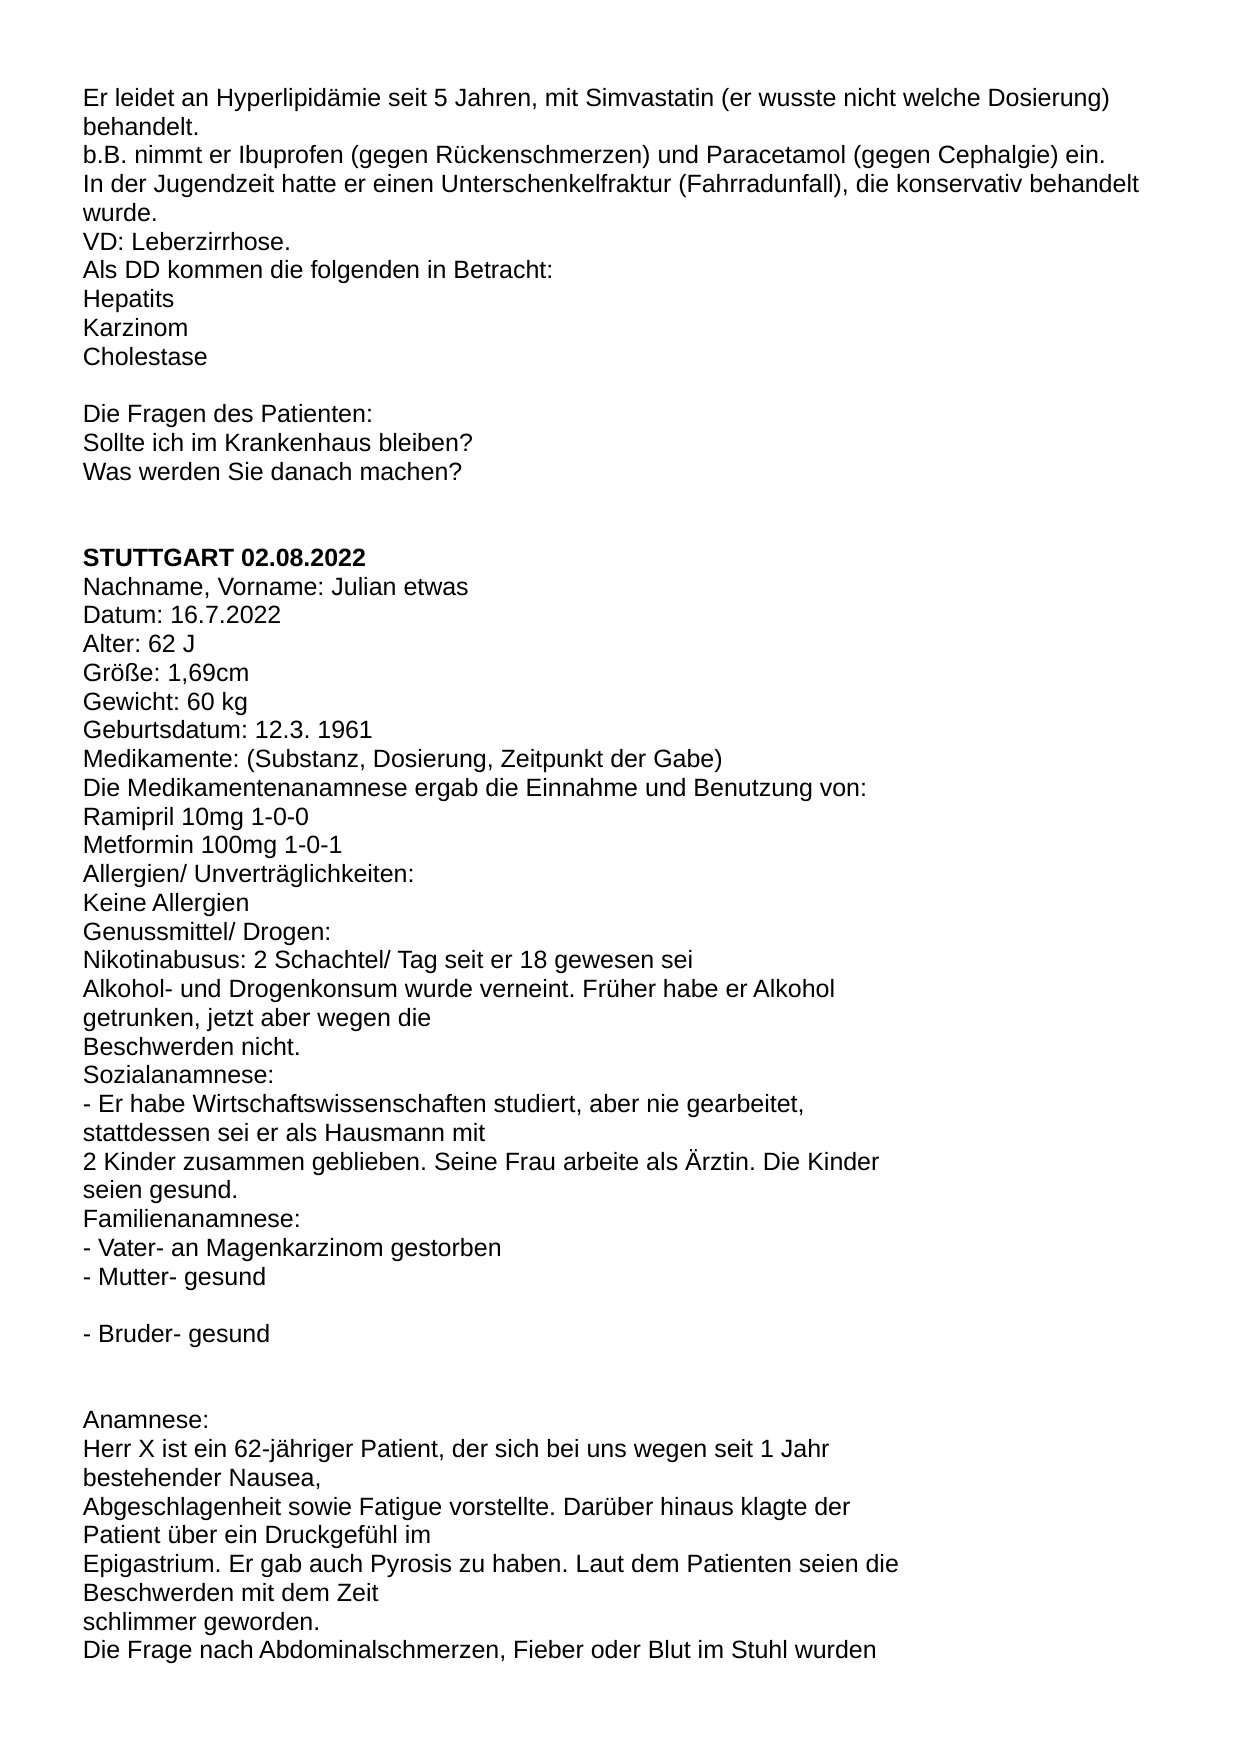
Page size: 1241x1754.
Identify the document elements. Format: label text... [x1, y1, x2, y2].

text Größe: 1,69cm [83, 658, 1157, 686]
text Metformin 100mg 1-0-1 [83, 830, 1157, 859]
text Anamnese: [83, 1405, 1157, 1434]
text Epigastrium. Er gab auch Pyrosis zu haben. Laut dem Patienten seien die [83, 1549, 1157, 1578]
text Nachname, Vorname: Julian etwas [83, 571, 1157, 600]
text Was werden Sie danach machen? [83, 456, 1157, 485]
text - Mutter- gesund [83, 1261, 1157, 1290]
text Genussmittel/ Drogen: [83, 916, 1157, 945]
text b.B. nimmt er Ibuprofen (gegen Rückenschmerzen) und Paracetamol (gegen Cephalgie) ein. [83, 140, 1157, 169]
text bestehender Nausea, [83, 1463, 1157, 1491]
text schlimmer geworden. [83, 1606, 1157, 1635]
text - Er habe Wirtschaftswissenschaften studiert, aber nie gearbeitet, [83, 1089, 1157, 1118]
text Die Medikamentenanamnese ergab die Einnahme und Benutzung von: [83, 773, 1157, 801]
text Abgeschlagenheit sowie Fatigue vorstellte. Darüber hinaus klagte der [83, 1491, 1157, 1520]
text Alkohol- und Drogenkonsum wurde verneint. Früher habe er Alkohol [83, 974, 1157, 1003]
text Beschwerden nicht. [83, 1031, 1157, 1060]
text Hepatits [83, 284, 1157, 313]
text Karzinom [83, 313, 1157, 341]
text Allergien/ Unverträglichkeiten: [83, 859, 1157, 888]
text Cholestase [83, 341, 1157, 370]
text Er leidet an Hyperlipidämie seit 5 Jahren, mit Simvastatin (er wusste nicht welche Dosierung) behandelt. [83, 83, 1157, 140]
text Als DD kommen die folgenden in Betracht: [83, 255, 1157, 284]
text Familienanamnese: [83, 1204, 1157, 1233]
text Sozialanamnese: [83, 1060, 1157, 1089]
text Keine Allergien [83, 888, 1157, 916]
text Sollte ich im Krankenhaus bleiben? [83, 428, 1157, 456]
text Datum: 16.7.2022 [83, 600, 1157, 629]
text Nikotinabusus: 2 Schachtel/ Tag seit er 18 gewesen sei [83, 945, 1157, 974]
text - Bruder- gesund [83, 1319, 1157, 1348]
text In der Jugendzeit hatte er einen Unterschenkelfraktur (Fahrradunfall), die konservativ behandelt wurde. [83, 169, 1157, 226]
text getrunken, jetzt aber wegen die [83, 1003, 1157, 1031]
text Gewicht: 60 kg [83, 686, 1157, 715]
text Die Frage nach Abdominalschmerzen, Fieber oder Blut im Stuhl wurden [83, 1635, 1157, 1664]
text Ramipril 10mg 1-0-0 [83, 801, 1157, 830]
text Geburtsdatum: 12.3. 1961 [83, 715, 1157, 744]
text Die Fragen des Patienten: [83, 399, 1157, 428]
text seien gesund. [83, 1175, 1157, 1204]
text - Vater- an Magenkarzinom gestorben [83, 1233, 1157, 1261]
text STUTTGART 02.08.2022 [83, 543, 1157, 571]
text 2 Kinder zusammen geblieben. Seine Frau arbeite als Ärztin. Die Kinder [83, 1146, 1157, 1175]
text Medikamente: (Substanz, Dosierung, Zeitpunkt der Gabe) [83, 744, 1157, 773]
text Patient über ein Druckgefühl im [83, 1520, 1157, 1549]
text stattdessen sei er als Hausmann mit [83, 1118, 1157, 1146]
text Beschwerden mit dem Zeit [83, 1578, 1157, 1606]
text VD: Leberzirrhose. [83, 226, 1157, 255]
text Alter: 62 J [83, 629, 1157, 658]
text Herr X ist ein 62-jähriger Patient, der sich bei uns wegen seit 1 Jahr [83, 1434, 1157, 1463]
